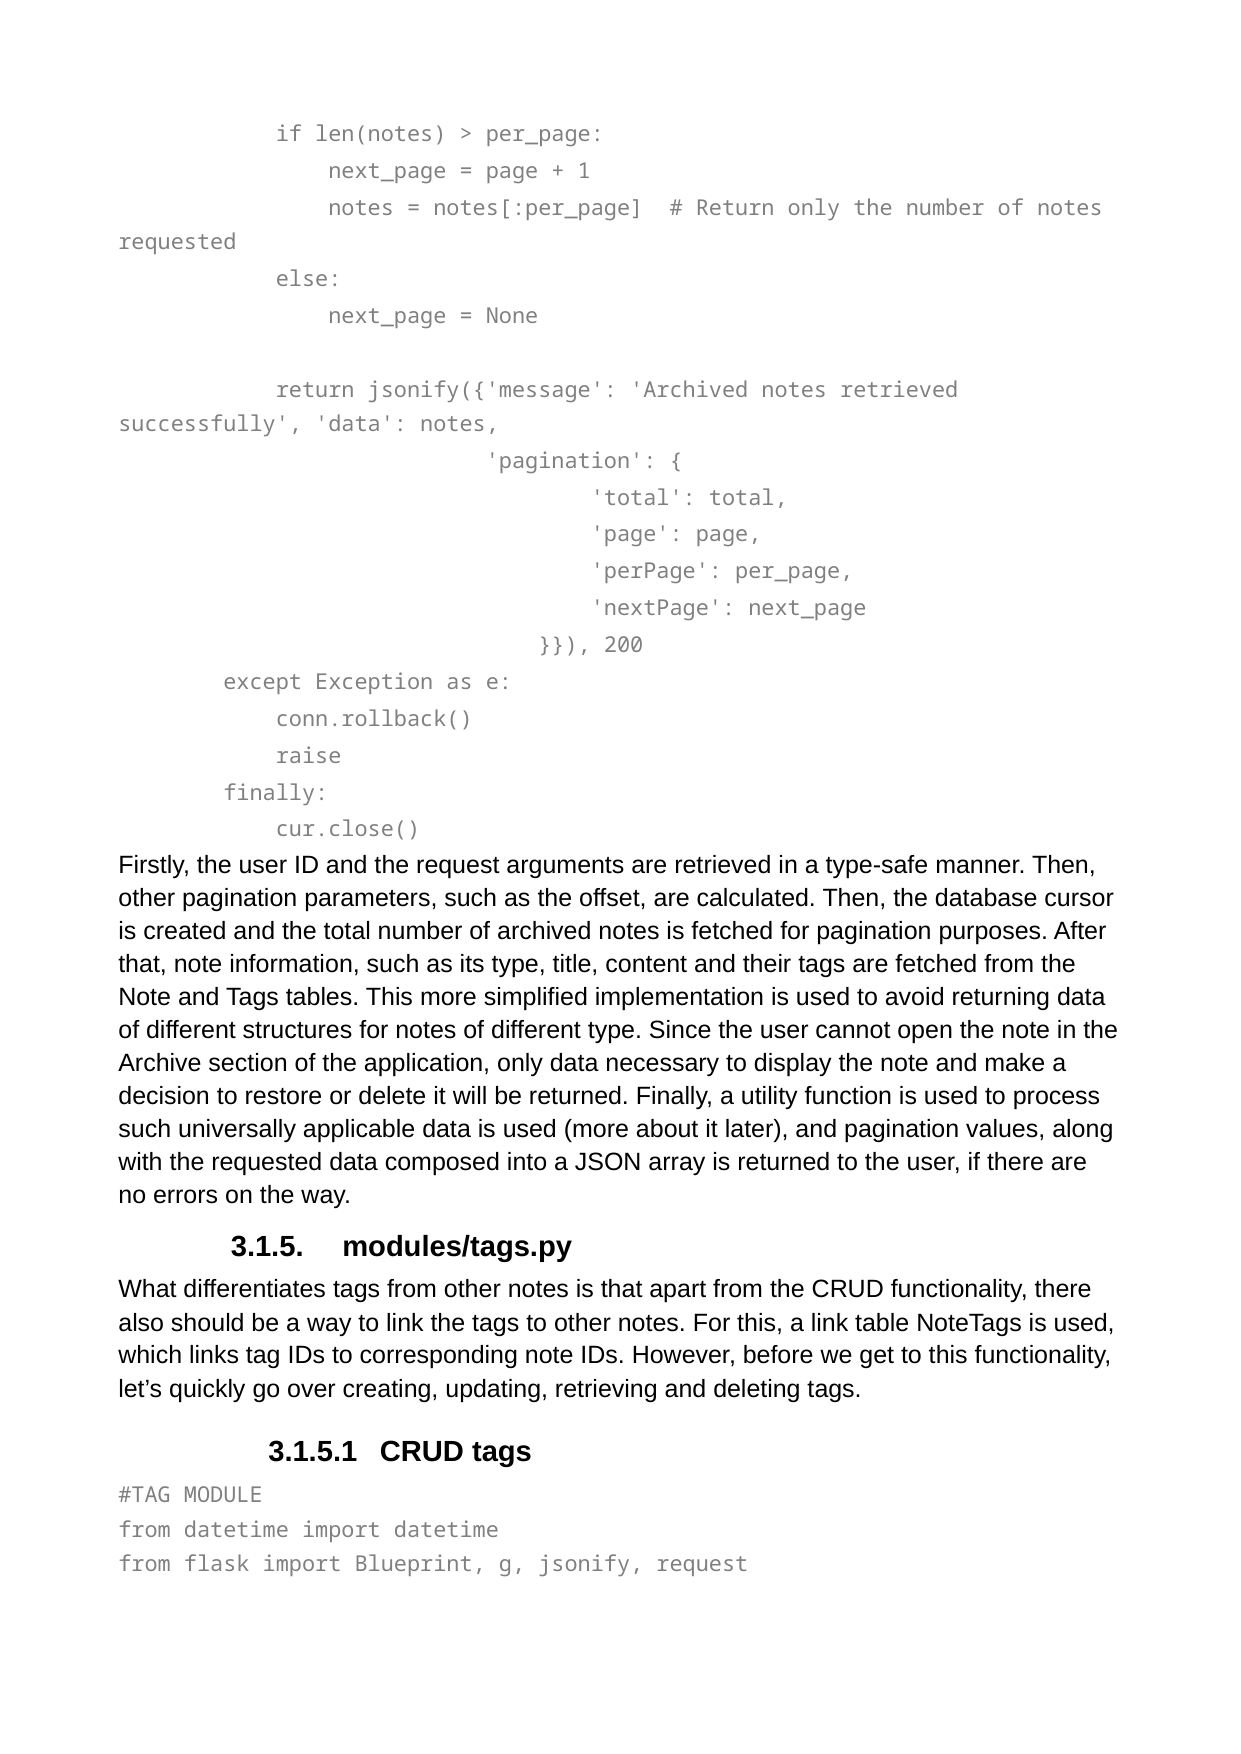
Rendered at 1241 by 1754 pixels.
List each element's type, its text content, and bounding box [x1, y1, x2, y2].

text next_page = None [118, 300, 1122, 329]
text finally: [118, 776, 1122, 806]
text from flask import Blueprint, g, jsonify, request [118, 1548, 1122, 1578]
text 'perPage': per_page, [118, 555, 1122, 585]
text next_page = page + 1 [118, 155, 1122, 185]
text 'total': total, [118, 481, 1122, 511]
text else: [118, 263, 1122, 293]
text #TAG MODULE [118, 1479, 1122, 1509]
text except Exception as e: [118, 666, 1122, 696]
text 'page': page, [118, 518, 1122, 548]
text cur.close() [118, 813, 1122, 843]
text notes = notes[:per_page] # Return only the number of notes requested [118, 192, 1122, 256]
text return jsonify({'message': 'Archived notes retrieved successfully', 'data': notes, [118, 373, 1122, 437]
text raise [118, 739, 1122, 769]
text Firstly, the user ID and the request arguments are retrieved in a type-safe manner. Then, other pagination parameters, such as the offset, are calculated. Then, the database cursor is created and the total number of archived notes is fetched for pagination purposes. After that, note information, such as its type, title, content and their tags are fetched from the Note and Tags tables. This more simplified implementation is used to avoid returning data of different structures for notes of different type. Since the user cannot open the note in the Archive section of the application, only data necessary to display the note and make a decision to restore or delete it will be returned. Finally, a utility function is used to process such universally applicable data is used (more about it later), and pagination values, along with the requested data composed into a JSON array is returned to the user, if there are no errors on the way. [118, 850, 1122, 1209]
text What differentiates tags from other notes is that apart from the CRUD functionality, there also should be a way to link the tags to other notes. For this, a link table NoteTags is used, which links tag IDs to corresponding note IDs. However, before we get to this functionality, let’s quickly go over creating, updating, retrieving and deleting tags. [118, 1274, 1122, 1402]
subtitle modules/tags.py [231, 1228, 1122, 1262]
text if len(notes) > per_page: [118, 118, 1122, 148]
text }}), 200 [118, 629, 1122, 659]
text conn.rollback() [118, 703, 1122, 732]
subtitle CRUD tags [268, 1433, 1122, 1467]
text 'pagination': { [118, 444, 1122, 474]
text 'nextPage': next_page [118, 592, 1122, 622]
text from datetime import datetime [118, 1514, 1122, 1543]
